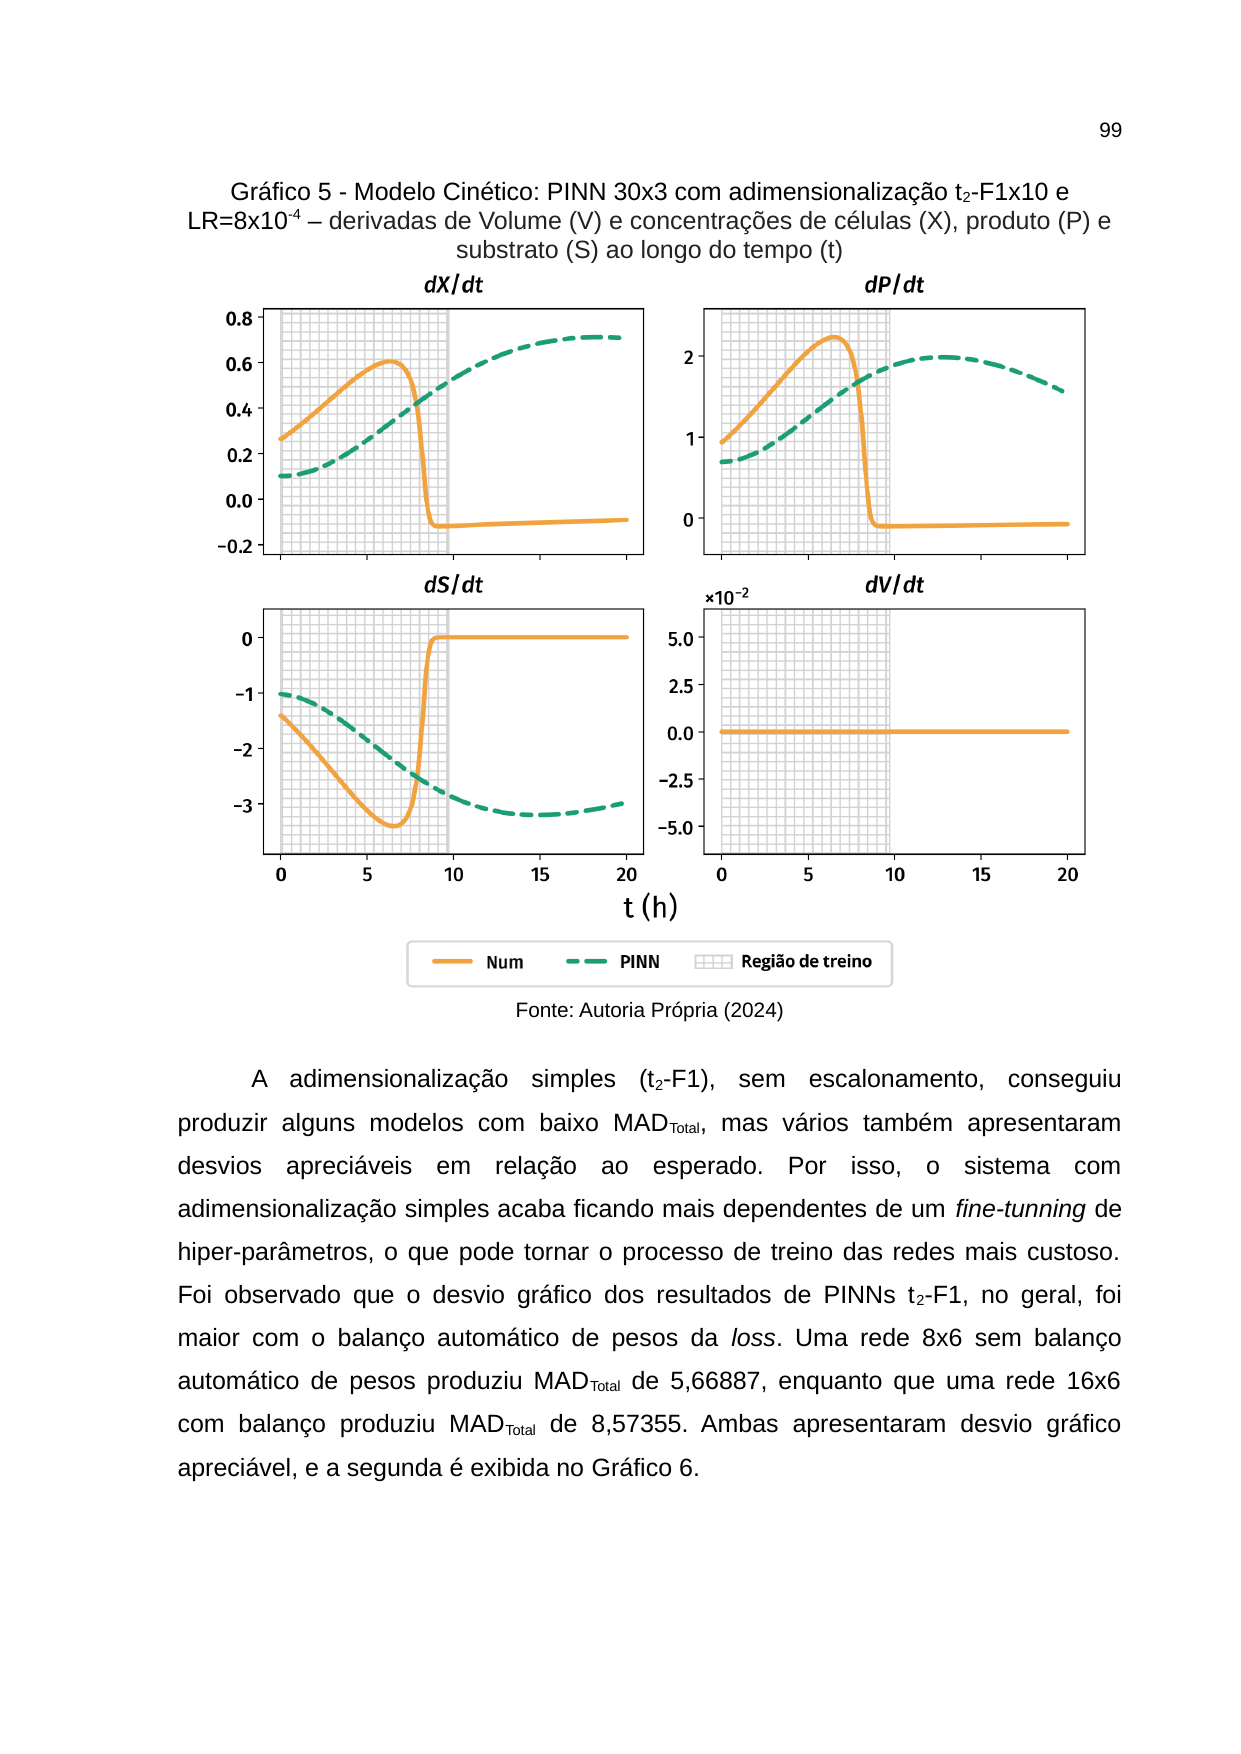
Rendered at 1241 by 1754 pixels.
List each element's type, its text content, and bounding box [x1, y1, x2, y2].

text A adimensionalização simples (t2-F1), sem escalonamento, conseguiu produzir alguns modelos com baixo MADTotal, mas vários também apresentaram desvios apreciáveis em relação ao esperado. Por isso, o sistema com adimensionalização simples acaba ficando mais dependentes de um fine-tunning de hiper-parâmetros, o que pode tornar o processo de treino das redes mais custoso. Foi observado que o desvio gráfico dos resultados de PINNs t2-F1, no geral, foi maior com o balanço automático de pesos da loss. Uma rede 8x6 sem balanço automático de pesos produziu MADTotal de 5,66887, enquanto que uma rede 16x6 com balanço produziu MADTotal de 8,57355. Ambas apresentaram desvio gráfico apreciável, e a segunda é exibida no Gráfico 6. [177, 1064, 1122, 1481]
text Fonte: Autoria Própria (2024) [177, 998, 1122, 1021]
text Gráfico 5 - Modelo Cinético: PINN 30x3 com adimensionalização t2-F1x10 e LR=8x10-4 – derivadas de Volume (V) e concentrações de células (X), produto (P) e substrato (S) ao longo do tempo (t) [177, 177, 1122, 263]
picture [177, 263, 1123, 998]
